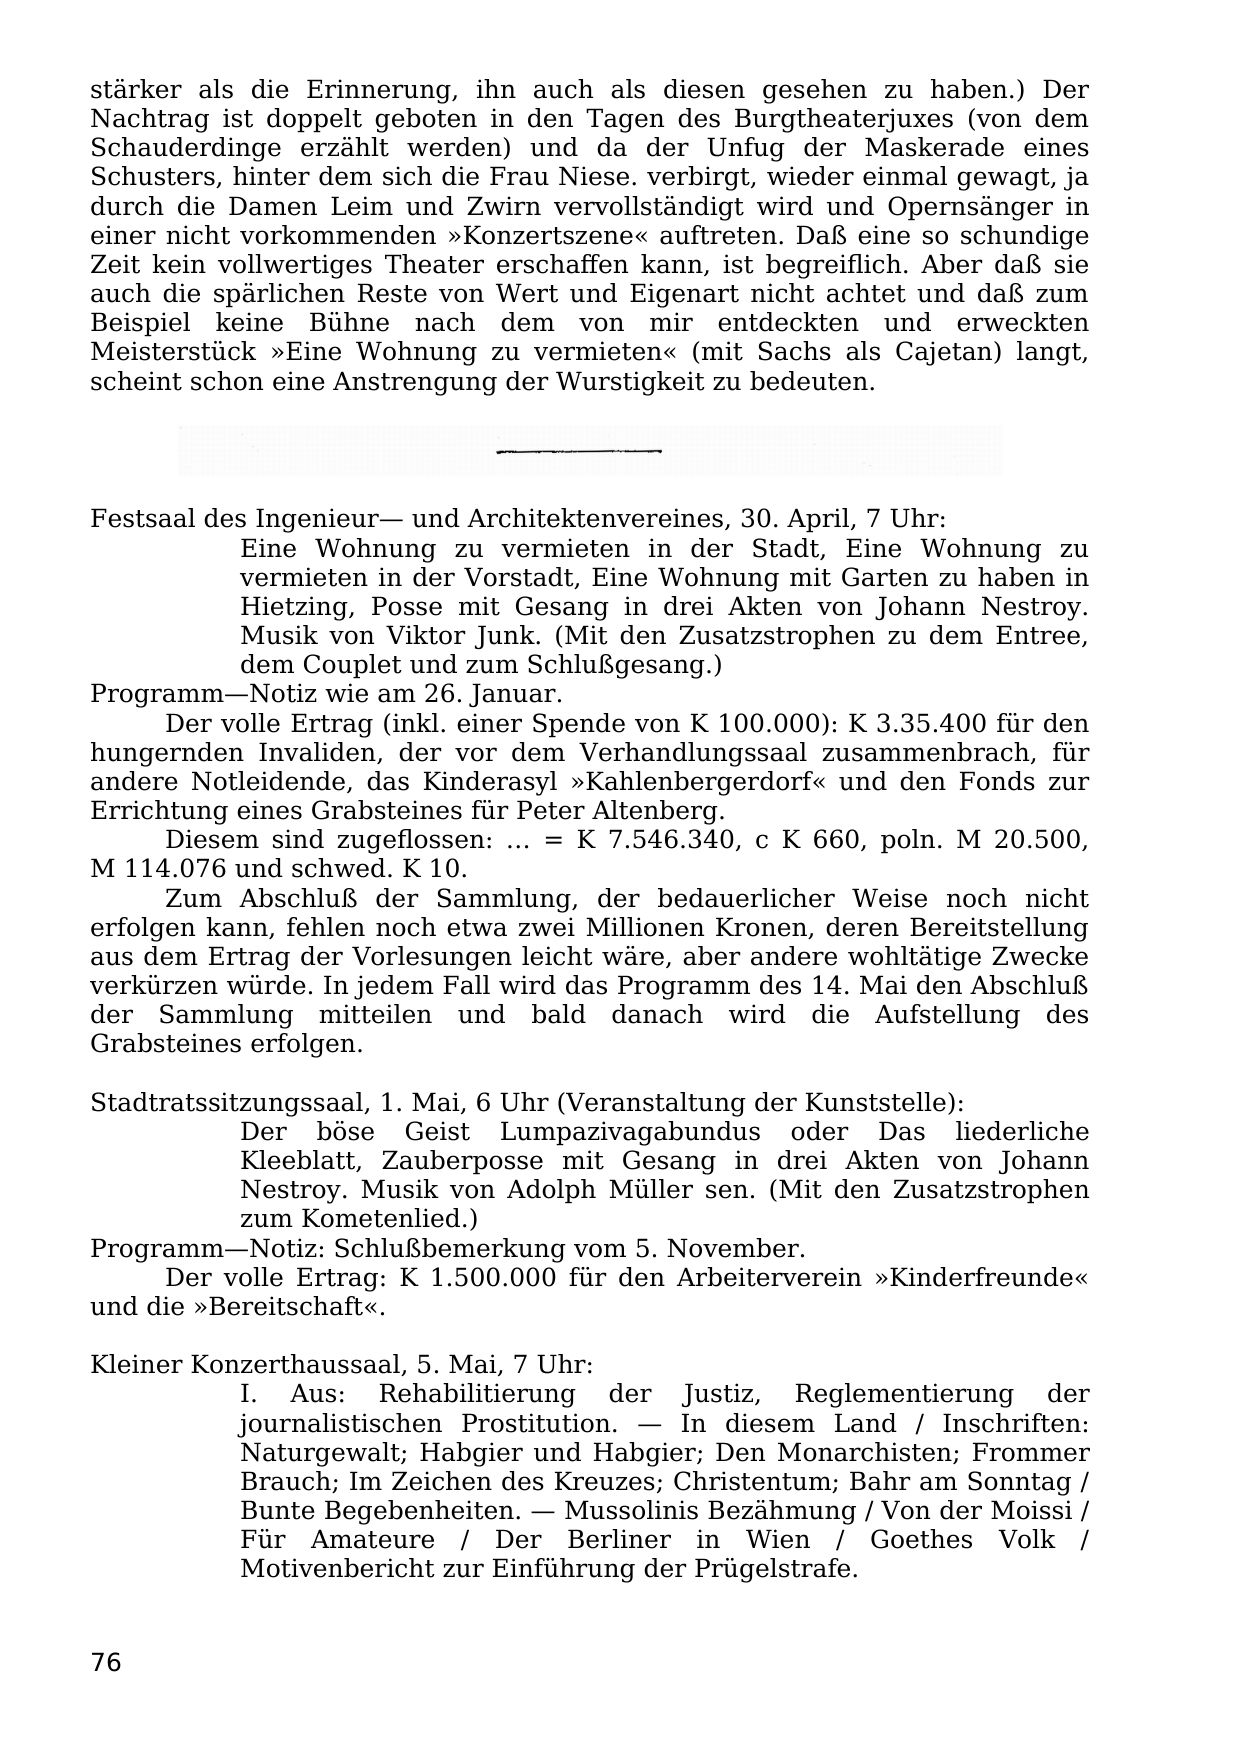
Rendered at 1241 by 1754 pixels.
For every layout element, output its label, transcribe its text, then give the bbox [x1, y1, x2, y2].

text Programm—Notiz wie am 26. Januar. [90, 680, 1091, 709]
text I. Aus: Rehabilitierung der Justiz, Reglementierung der journalistischen Prostitution. — In diesem Land / Inschriften: Naturgewalt; Habgier und Habgier; Den Monarchisten; Frommer Brauch; Im Zeichen des Kreuzes; Christentum; Bahr am Sonntag / Bunte Begebenheiten. — Mussolinis Bezähmung / Von der Moissi / Für Amateure / Der Berliner in Wien / Goethes Volk / Motivenbericht zur Einführung der Prügelstrafe. [240, 1380, 1091, 1584]
text Stadtratssitzungssaal, 1. Mai, 6 Uhr (Veranstaltung der Kunststelle): [90, 1088, 1091, 1117]
text Zum Abschluß der Sammlung, der bedauerlicher Weise noch nicht erfolgen kann, fehlen noch etwa zwei Millionen Kronen, deren Bereitstellung aus dem Ertrag der Vorlesungen leicht wäre, aber andere wohltätige Zwecke verkürzen würde. In jedem Fall wird das Programm des 14. Mai den Abschluß der Sammlung mitteilen und bald danach wird die Aufstellung des Grabsteines erfolgen. [90, 884, 1091, 1059]
text Eine Wohnung zu vermieten in der Stadt, Eine Wohnung zu vermieten in der Vorstadt, Eine Wohnung mit Garten zu haben in Hietzing, Posse mit Gesang in drei Akten von Johann Nestroy. Musik von Viktor Junk. (Mit den Zusatzstrophen zu dem Entree, dem Couplet und zum Schlußgesang.) [240, 534, 1091, 680]
text Der böse Geist Lumpazivagabundus oder Das liederliche Kleeblatt, Zauberposse mit Gesang in drei Akten von Johann Nestroy. Musik von Adolph Müller sen. (Mit den Zusatzstrophen zum Kometenlied.) [240, 1117, 1091, 1234]
text Festsaal des Ingenieur— und Architektenvereines, 30. April, 7 Uhr: [90, 505, 1091, 534]
text Der volle Ertrag (inkl. einer Spende von K 100.000): K 3.35.400 für den hungernden Invaliden, der vor dem Verhandlungssaal zusammenbrach, für andere Notleidende, das Kinderasyl »Kahlenbergerdorf« und den Fonds zur Errichtung eines Grabsteines für Peter Altenberg. [90, 709, 1091, 826]
text Programm—Notiz: Schlußbemerkung vom 5. November. [90, 1234, 1091, 1263]
text Kleiner Konzerthaussaal, 5. Mai, 7 Uhr: [90, 1351, 1091, 1380]
text stärker als die Erinnerung, ihn auch als diesen gesehen zu haben.) Der Nachtrag ist doppelt geboten in den Tagen des Burgtheaterjuxes (von dem Schauderdinge erzählt werden) und da der Unfug der Maskerade eines Schusters, hinter dem sich die Frau Niese. verbirgt, wieder einmal gewagt, ja durch die Damen Leim und Zwirn vervollständigt wird und Opernsänger in einer nicht vorkommenden »Konzertszene« auftreten. Daß eine so schundige Zeit kein vollwertiges Theater erschaffen kann, ist begreiflich. Aber daß sie auch die spärlichen Reste von Wert und Eigenart nicht achtet und daß zum Beispiel keine Bühne nach dem von mir entdeckten und erweckten Meisterstück »Eine Wohnung zu vermieten« (mit Sachs als Cajetan) langt, scheint schon eine Anstrengung der Wurstigkeit zu bedeuten. [90, 75, 1091, 396]
picture [177, 425, 1003, 476]
text Diesem sind zugeflossen: … = K 7.546.340, c K 660, poln. M 20.500, M 114.076 und schwed. K 10. [90, 826, 1091, 884]
text Der volle Ertrag: K 1.500.000 für den Arbeiterverein »Kinderfreunde« und die »Bereitschaft«. [90, 1263, 1091, 1321]
